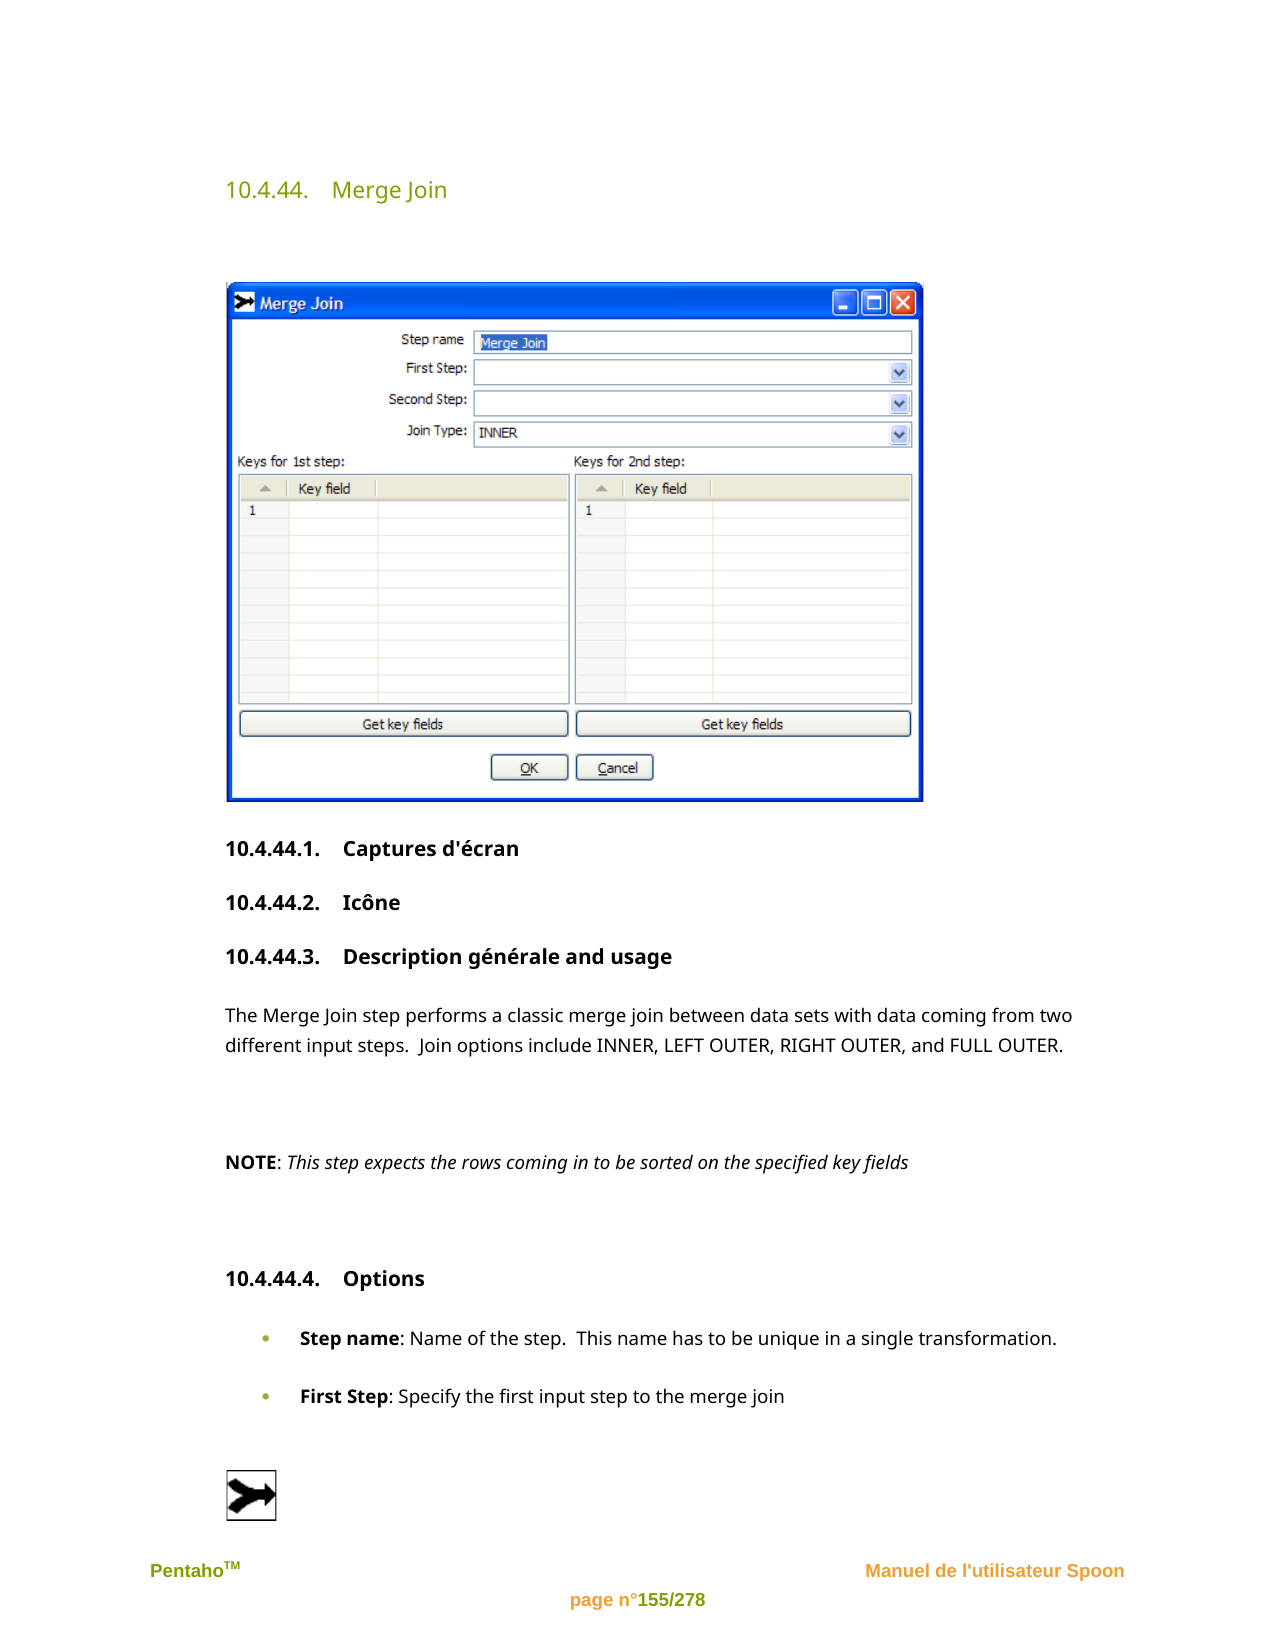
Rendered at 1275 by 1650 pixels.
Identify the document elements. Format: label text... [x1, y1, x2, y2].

picture [226, 1470, 277, 1521]
list First Step: Specify the first input step to the merge join [262, 1381, 1125, 1410]
subtitle Icône [225, 887, 1125, 916]
subtitle Description générale and usage [225, 941, 1125, 970]
text The Merge Join step performs a classic merge join between data sets with data coming from two different input steps. Join options include INNER, LEFT OUTER, RIGHT OUTER, and FULL OUTER. [225, 999, 1125, 1058]
subtitle Captures d'écran [225, 229, 1125, 862]
list Step name: Name of the step. This name has to be unique in a single transformation. [262, 1322, 1125, 1351]
subtitle Options [225, 1263, 1125, 1292]
subtitle Merge Join [225, 175, 1125, 204]
text NOTE: This step expects the rows coming in to be sorted on the specified key fields [225, 1146, 1125, 1175]
